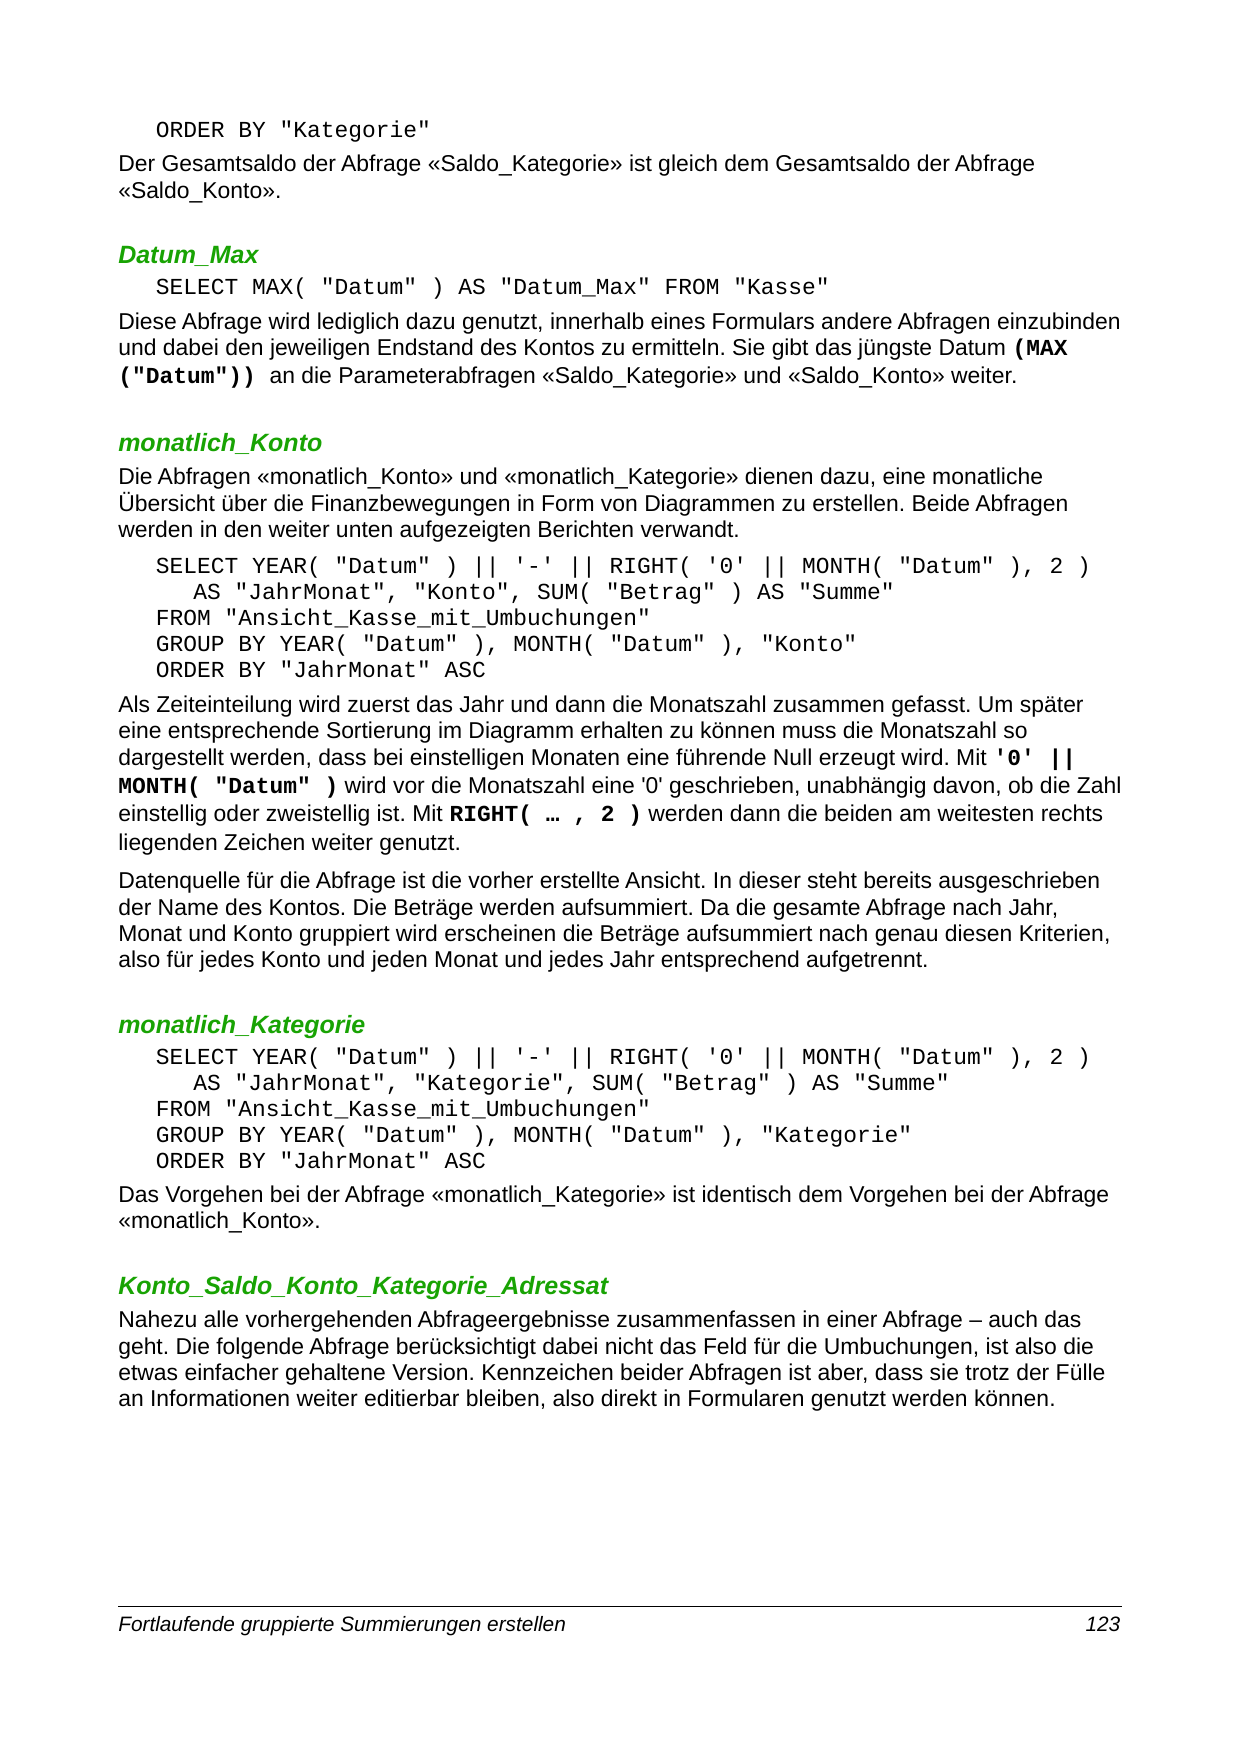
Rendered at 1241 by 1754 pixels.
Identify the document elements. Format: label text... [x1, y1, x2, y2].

text ORDER BY "JahrMonat" ASC [156, 1149, 1122, 1175]
text Als Zeiteinteilung wird zuerst das Jahr und dann die Monatszahl zusammen gefasst. Um später eine entsprechende Sortierung im Diagramm erhalten zu können muss die Monatszahl so dargestellt werden, dass bei einstelligen Monaten eine führende Null erzeugt wird. Mit '0' || MONTH( "Datum" ) wird vor die Monatszahl eine '0' geschrieben, unabhängig davon, ob die Zahl einstellig oder zweistellig ist. Mit RIGHT( … , 2 ) werden dann die beiden am weitesten rechts liegenden Zeichen weiter genutzt. [118, 691, 1122, 855]
text GROUP BY YEAR( "Datum" ), MONTH( "Datum" ), "Konto" [156, 633, 1122, 658]
subtitle Datum_Max [118, 241, 1122, 269]
text SELECT YEAR( "Datum" ) || '-' || RIGHT( '0' || MONTH( "Datum" ), 2 ) AS "JahrMonat", "Konto", SUM( "Betrag" ) AS "Summe" [156, 555, 1122, 607]
subtitle monatlich_Konto [118, 428, 1122, 457]
text ORDER BY "Kategorie" [156, 118, 1122, 144]
text SELECT MAX( "Datum" ) AS "Datum_Max" FROM "Kasse" [156, 276, 1122, 301]
text FROM "Ansicht_Kasse_mit_Umbuchungen" [156, 1097, 1122, 1123]
text SELECT YEAR( "Datum" ) || '-' || RIGHT( '0' || MONTH( "Datum" ), 2 ) AS "JahrMonat", "Kategorie", SUM( "Betrag" ) AS "Summe" [156, 1045, 1122, 1097]
subtitle Konto_Saldo_Konto_Kategorie_Adressat [118, 1271, 1122, 1300]
text Datenquelle für die Abfrage ist die vorher erstellte Ansicht. In dieser steht bereits ausgeschrieben der Name des Kontos. Die Beträge werden aufsummiert. Da die gesamte Abfrage nach Jahr, Monat und Konto gruppiert wird erscheinen die Beträge aufsummiert nach genau diesen Kriterien, also für jedes Konto und jeden Monat und jedes Jahr entsprechend aufgetrennt. [118, 867, 1122, 973]
subtitle monatlich_Kategorie [118, 1010, 1122, 1039]
text ORDER BY "JahrMonat" ASC [156, 658, 1122, 684]
text Die Abfragen «monatlich_Konto» und «monatlich_Kategorie» dienen dazu, eine monatliche Übersicht über die Finanzbewegungen in Form von Diagrammen zu erstellen. Beide Abfragen werden in den weiter unten aufgezeigten Berichten verwandt. [118, 463, 1122, 542]
text FROM "Ansicht_Kasse_mit_Umbuchungen" [156, 607, 1122, 633]
text Nahezu alle vorhergehenden Abfrageergebnisse zusammenfassen in einer Abfrage – auch das geht. Die folgende Abfrage berücksichtigt dabei nicht das Feld für die Umbuchungen, ist also die etwas einfacher gehaltene Version. Kennzeichen beider Abfragen ist aber, dass sie trotz der Fülle an Informationen weiter editierbar bleiben, also direkt in Formularen genutzt werden können. [118, 1306, 1122, 1412]
text Diese Abfrage wird lediglich dazu genutzt, innerhalb eines Formulars andere Abfragen einzubinden und dabei den jeweiligen Endstand des Kontos zu ermitteln. Sie gibt das jüngste Datum (MAX ("Datum")) an die Parameterabfragen «Saldo_Kategorie» und «Saldo_Konto» weiter. [118, 308, 1122, 391]
text Der Gesamtsaldo der Abfrage «Saldo_Kategorie» ist gleich dem Gesamtsaldo der Abfrage «Saldo_Konto». [118, 150, 1122, 203]
text GROUP BY YEAR( "Datum" ), MONTH( "Datum" ), "Kategorie" [156, 1123, 1122, 1149]
text Das Vorgehen bei der Abfrage «monatlich_Kategorie» ist identisch dem Vorgehen bei der Abfrage «monatlich_Konto». [118, 1181, 1122, 1234]
